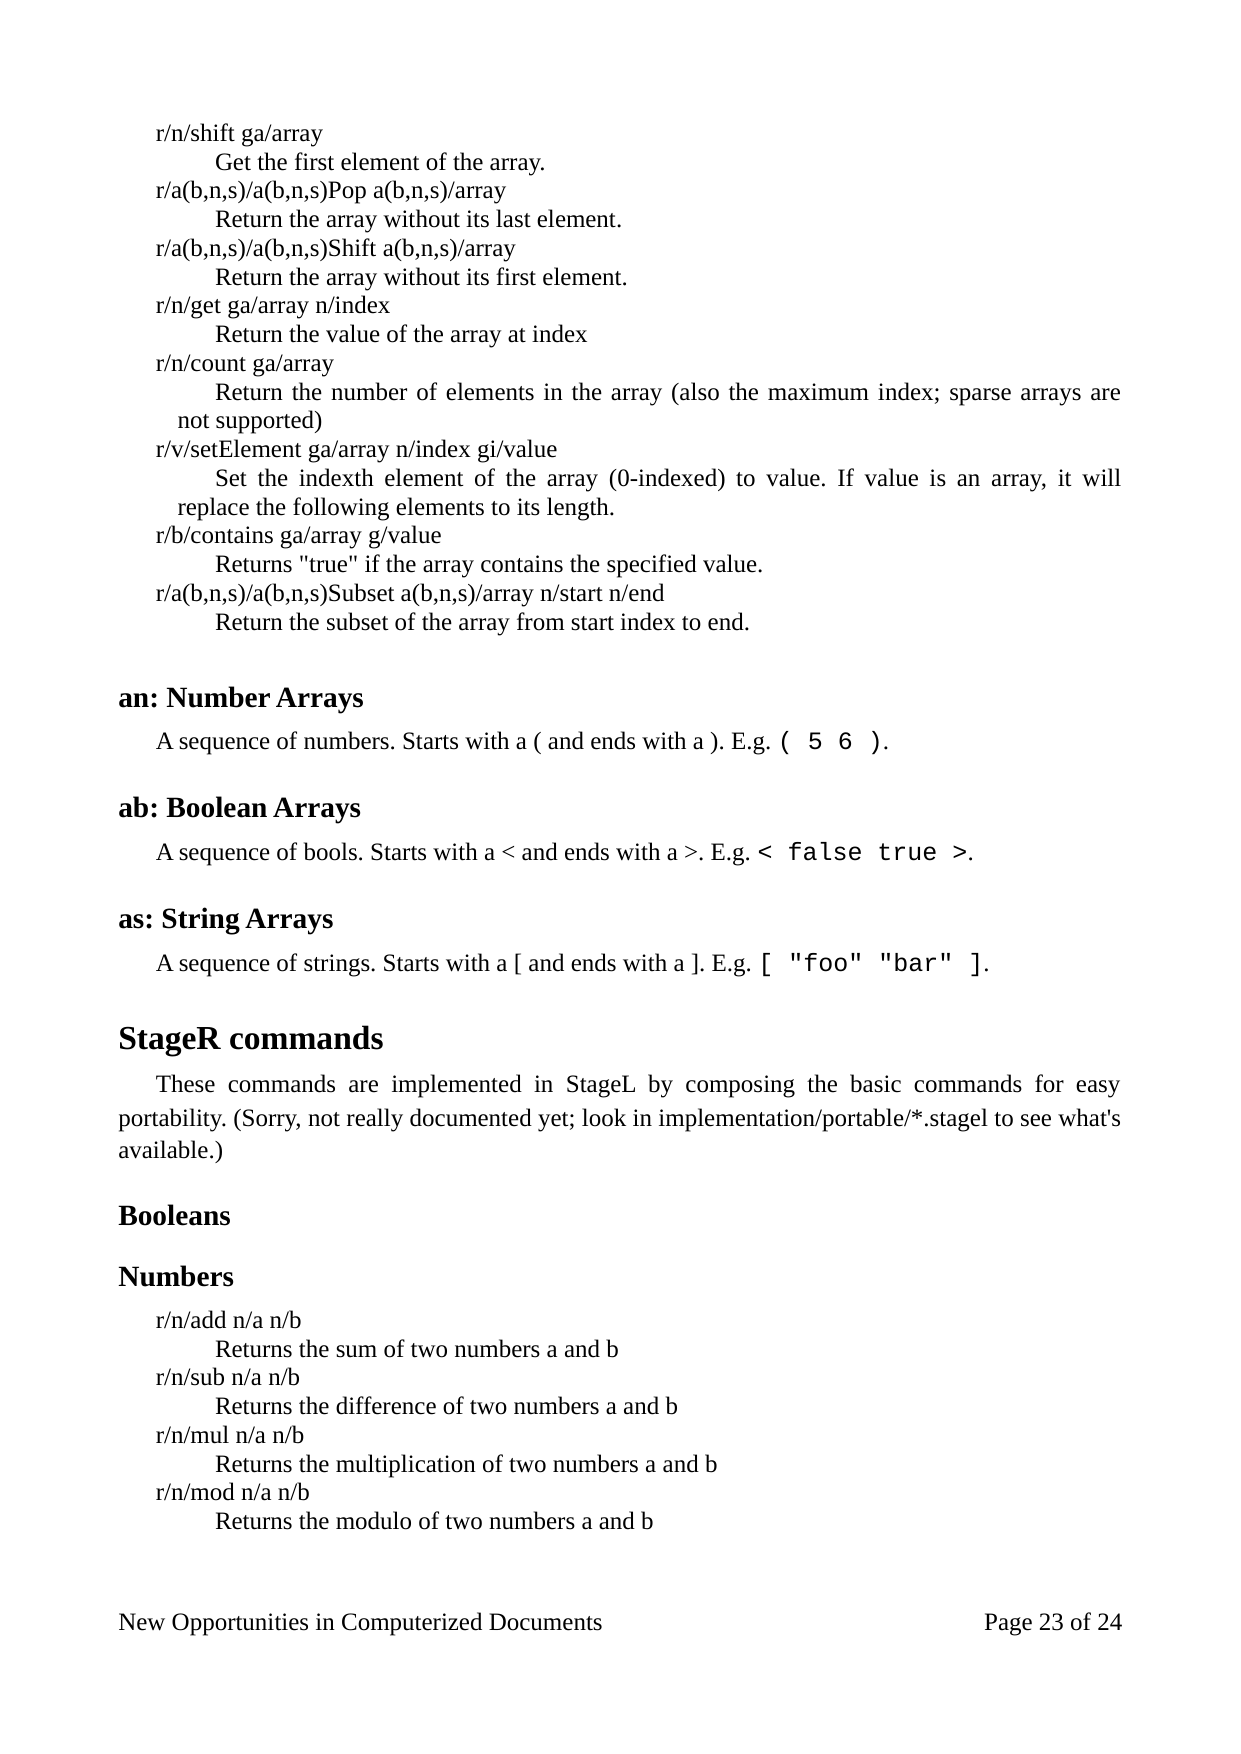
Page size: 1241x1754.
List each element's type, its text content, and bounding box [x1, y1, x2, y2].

list Returns the difference of two numbers a and b [177, 1391, 1122, 1420]
subtitle r/n/mod n/a n/b [118, 1477, 1122, 1506]
list Return the subset of the array from start index to end. [177, 607, 1122, 636]
text A sequence of strings. Starts with a [ and ends with a ]. E.g. [ "foo" "bar" ]. [118, 948, 1122, 978]
text A sequence of bools. Starts with a < and ends with a >. E.g. < false true >. [118, 837, 1122, 868]
list Return the value of the array at index [177, 319, 1122, 348]
subtitle StageR commands [118, 1018, 1122, 1057]
subtitle r/n/shift ga/array [118, 118, 1122, 147]
text These commands are implemented in StageL by composing the basic commands for easy portability. (Sorry, not really documented yet; look in implementation/portable/*.stagel to see what's available.) [118, 1069, 1122, 1164]
list Return the array without its last element. [177, 204, 1122, 233]
subtitle an: Number Arrays [118, 680, 1122, 713]
subtitle Booleans [118, 1198, 1122, 1232]
subtitle as: String Arrays [118, 901, 1122, 935]
list Return the number of elements in the array (also the maximum index; sparse arrays are not supported) [177, 377, 1122, 434]
list Returns the modulo of two numbers a and b [177, 1506, 1122, 1535]
text A sequence of numbers. Starts with a ( and ends with a ). E.g. ( 5 6 ). [118, 726, 1122, 757]
subtitle r/n/mul n/a n/b [118, 1420, 1122, 1449]
subtitle r/a(b,n,s)/a(b,n,s)Subset a(b,n,s)/array n/start n/end [118, 578, 1122, 607]
subtitle ab: Boolean Arrays [118, 791, 1122, 824]
subtitle r/n/get ga/array n/index [118, 291, 1122, 319]
subtitle Numbers [118, 1259, 1122, 1292]
subtitle r/n/add n/a n/b [118, 1305, 1122, 1334]
list Returns "true" if the array contains the specified value. [177, 549, 1122, 578]
subtitle r/v/setElement ga/array n/index gi/value [118, 434, 1122, 463]
subtitle r/n/count ga/array [118, 348, 1122, 377]
subtitle r/a(b,n,s)/a(b,n,s)Shift a(b,n,s)/array [118, 233, 1122, 262]
subtitle r/b/contains ga/array g/value [118, 521, 1122, 549]
subtitle r/n/sub n/a n/b [118, 1362, 1122, 1391]
list Get the first element of the array. [177, 147, 1122, 176]
list Return the array without its first element. [177, 262, 1122, 291]
list Returns the sum of two numbers a and b [177, 1334, 1122, 1362]
list Set the indexth element of the array (0-indexed) to value. If value is an array, it will replace the following elements to its length. [177, 463, 1122, 521]
subtitle r/a(b,n,s)/a(b,n,s)Pop a(b,n,s)/array [118, 176, 1122, 204]
list Returns the multiplication of two numbers a and b [177, 1449, 1122, 1477]
